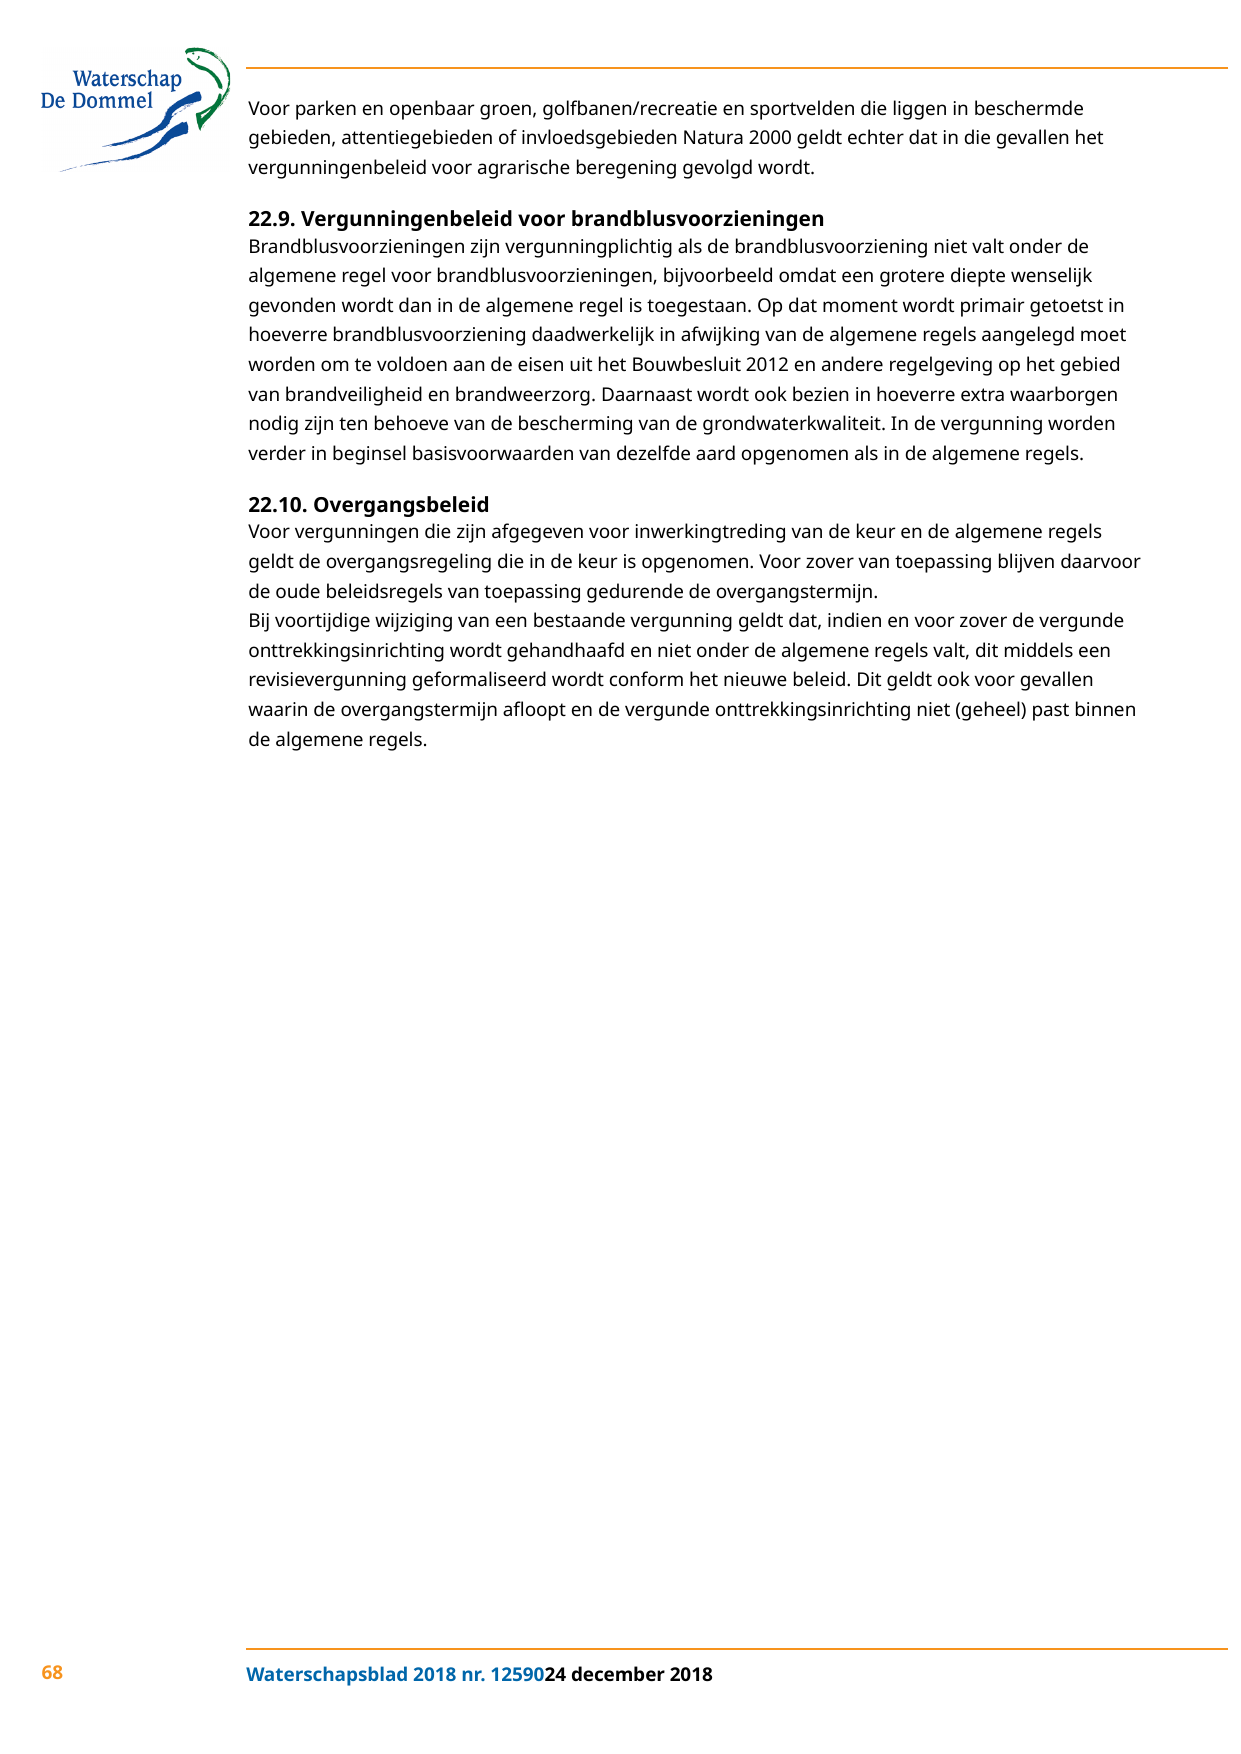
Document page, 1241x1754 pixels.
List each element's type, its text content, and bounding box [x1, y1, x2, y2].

text 22.10. Overgangsbeleid [248, 490, 1152, 519]
text Voor parken en openbaar groen, golfbanen/recreatie en sportvelden die liggen in beschermde gebieden, attentiegebieden of invloedsgebieden Natura 2000 geldt echter dat in die gevallen het vergunningenbeleid voor agrarische beregening gevolgd wordt. [248, 95, 1152, 180]
text Voor vergunningen die zijn afgegeven voor inwerkingtreding van de keur en de algemene regels geldt de overgangsregeling die in de keur is opgenomen. Voor zover van toepassing blijven daarvoor de oude beleidsregels van toepassing gedurende de overgangstermijn. [248, 519, 1152, 604]
text Brandblusvoorzieningen zijn vergunningplichtig als de brandblusvoorziening niet valt onder de algemene regel voor brandblusvoorzieningen, bijvoorbeeld omdat een grotere diepte wenselijk gevonden wordt dan in de algemene regel is toegestaan. Op dat moment wordt primair getoetst in hoeverre brandblusvoorziening daadwerkelijk in afwijking van de algemene regels aangelegd moet worden om te voldoen aan de eisen uit het Bouwbesluit 2012 en andere regelgeving op het gebied van brandveiligheid en brandweerzorg. Daarnaast wordt ook bezien in hoeverre extra waarborgen nodig zijn ten behoeve van de bescherming van de grondwaterkwaliteit. In de vergunning worden verder in beginsel basisvoorwaarden van dezelfde aard opgenomen als in de algemene regels. [248, 233, 1152, 466]
picture [41, 47, 231, 172]
text 22.9. Vergunningenbeleid voor brandblusvoorzieningen [248, 204, 1152, 233]
text Bij voortijdige wijziging van een bestaande vergunning geldt dat, indien en voor zover de vergunde onttrekkingsinrichting wordt gehandhaafd en niet onder de algemene regels valt, dit middels een revisievergunning geformaliseerd wordt conform het nieuwe beleid. Dit geldt ook voor gevallen waarin de overgangstermijn afloopt en de vergunde onttrekkingsinrichting niet (geheel) past binnen de algemene regels. [248, 607, 1152, 752]
